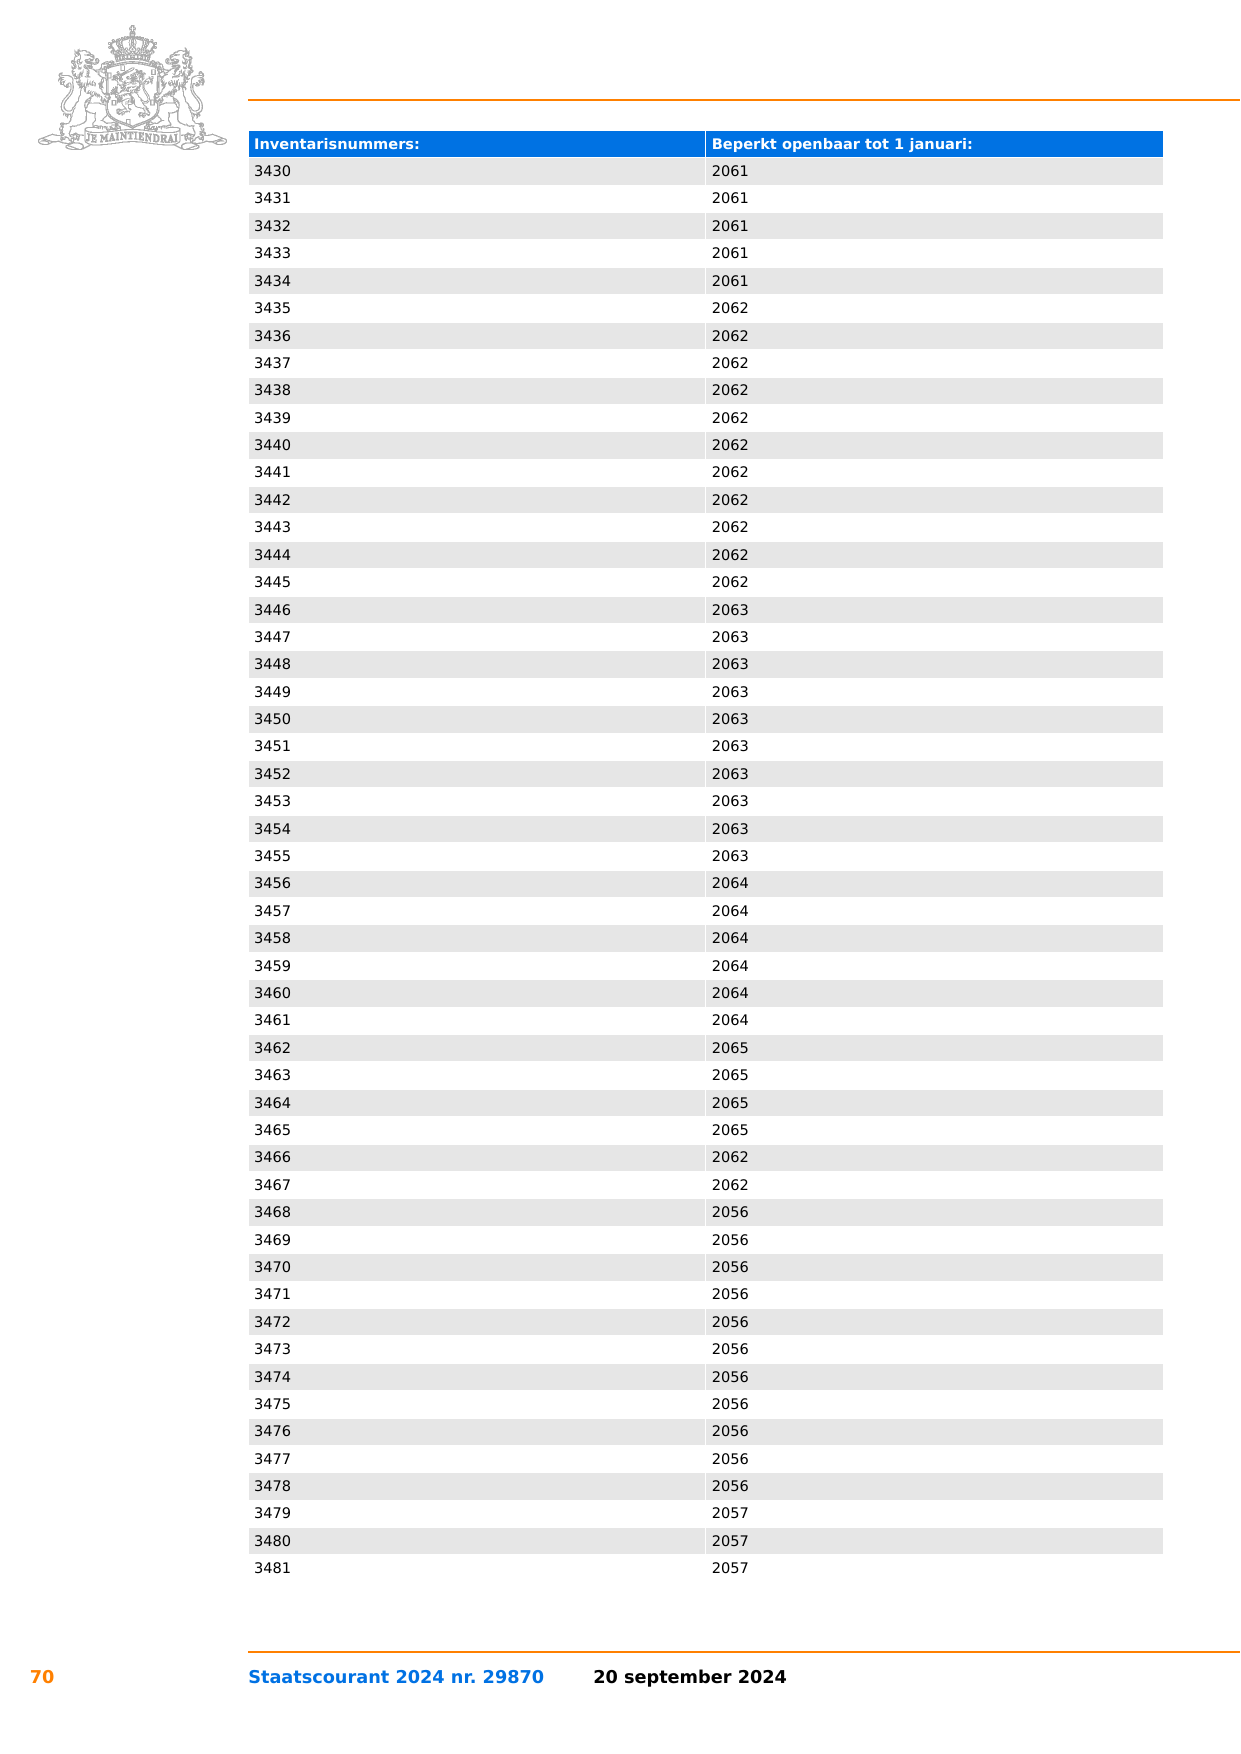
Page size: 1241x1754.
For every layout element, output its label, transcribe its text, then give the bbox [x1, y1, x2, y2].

table_cell 2056 [706, 1446, 1163, 1472]
table_cell 2062 [706, 460, 1163, 486]
table_cell 3430 [249, 158, 705, 185]
table_cell 2063 [706, 624, 1163, 650]
table_cell 2064 [706, 925, 1163, 952]
table_cell 2062 [706, 405, 1163, 431]
table_cell 2062 [706, 350, 1163, 376]
table_cell 2061 [706, 268, 1163, 294]
table_cell 2065 [706, 1063, 1163, 1089]
table_cell 3465 [249, 1117, 705, 1143]
table_cell 3461 [249, 1008, 705, 1034]
table_cell 3434 [249, 268, 705, 294]
table_cell 2061 [706, 213, 1163, 239]
table_cell 2056 [706, 1254, 1163, 1281]
table_cell 3468 [249, 1199, 705, 1226]
table_cell 3432 [249, 213, 705, 239]
table_cell 3436 [249, 323, 705, 349]
table_cell 3448 [249, 651, 705, 678]
table_cell 3471 [249, 1282, 705, 1308]
table_cell 2063 [706, 706, 1163, 733]
table_cell 2063 [706, 734, 1163, 760]
table_cell 2062 [706, 569, 1163, 596]
table_cell 3454 [249, 816, 705, 842]
table_cell 3455 [249, 843, 705, 869]
table_cell 3433 [249, 241, 705, 267]
table_cell 2062 [706, 1172, 1163, 1198]
table_cell 3460 [249, 980, 705, 1007]
table_cell 2062 [706, 515, 1163, 541]
table_cell 3453 [249, 789, 705, 815]
table_cell 3445 [249, 569, 705, 596]
table_cell 3443 [249, 515, 705, 541]
table_cell 3476 [249, 1419, 705, 1445]
table_cell 3450 [249, 706, 705, 733]
table_cell 2056 [706, 1364, 1163, 1390]
table_cell 2061 [706, 241, 1163, 267]
table_cell 3444 [249, 542, 705, 568]
table_cell 2061 [706, 158, 1163, 185]
table_cell 2057 [706, 1528, 1163, 1554]
table_cell 2056 [706, 1282, 1163, 1308]
table_cell 2062 [706, 323, 1163, 349]
table_cell 3437 [249, 350, 705, 376]
table_cell 3456 [249, 871, 705, 897]
table_cell 2061 [706, 186, 1163, 212]
table_cell 3440 [249, 432, 705, 459]
table_cell 2056 [706, 1199, 1163, 1226]
table_cell 3442 [249, 487, 705, 513]
table_cell 2056 [706, 1473, 1163, 1500]
table_cell 3466 [249, 1145, 705, 1171]
table_cell 2063 [706, 761, 1163, 787]
table_cell 3474 [249, 1364, 705, 1390]
table_cell 3463 [249, 1063, 705, 1089]
table_cell 3459 [249, 953, 705, 979]
table_cell 2064 [706, 953, 1163, 979]
table_cell 3439 [249, 405, 705, 431]
table_cell 3475 [249, 1391, 705, 1417]
table_cell 3473 [249, 1336, 705, 1363]
table_cell 3431 [249, 186, 705, 212]
table_header Beperkt openbaar tot 1 januari: [706, 131, 1163, 157]
table_cell 2057 [706, 1556, 1163, 1582]
table_cell 3481 [249, 1556, 705, 1582]
table_cell 2056 [706, 1309, 1163, 1335]
table_cell 3435 [249, 295, 705, 322]
table_cell 2065 [706, 1090, 1163, 1116]
table_cell 3462 [249, 1035, 705, 1061]
table_cell 2064 [706, 1008, 1163, 1034]
table_cell 2062 [706, 378, 1163, 404]
table_cell 2063 [706, 597, 1163, 623]
table_cell 3446 [249, 597, 705, 623]
table_cell 2062 [706, 542, 1163, 568]
table_cell 2062 [706, 432, 1163, 459]
table_cell 3480 [249, 1528, 705, 1554]
table_cell 3469 [249, 1227, 705, 1253]
picture [38, 25, 227, 150]
table_cell 2063 [706, 679, 1163, 705]
table_cell 2056 [706, 1336, 1163, 1363]
table_cell 3479 [249, 1501, 705, 1527]
table_cell 3438 [249, 378, 705, 404]
table_cell 3441 [249, 460, 705, 486]
table_cell 3452 [249, 761, 705, 787]
table_header Inventarisnummers: [249, 131, 705, 157]
table_cell 2062 [706, 487, 1163, 513]
table_cell 2056 [706, 1391, 1163, 1417]
table_cell 3467 [249, 1172, 705, 1198]
table_cell 3458 [249, 925, 705, 952]
table_cell 2057 [706, 1501, 1163, 1527]
table_cell 3457 [249, 898, 705, 924]
table_cell 2056 [706, 1419, 1163, 1445]
table_cell 2065 [706, 1117, 1163, 1143]
table_cell 3464 [249, 1090, 705, 1116]
table_cell 3449 [249, 679, 705, 705]
table_cell 2065 [706, 1035, 1163, 1061]
table_cell 2056 [706, 1227, 1163, 1253]
table_cell 2064 [706, 871, 1163, 897]
table_cell 2064 [706, 980, 1163, 1007]
table_cell 2064 [706, 898, 1163, 924]
table_cell 3477 [249, 1446, 705, 1472]
table_cell 2063 [706, 843, 1163, 869]
table_cell 2063 [706, 789, 1163, 815]
table_cell 2062 [706, 1145, 1163, 1171]
table_cell 3447 [249, 624, 705, 650]
table_cell 2062 [706, 295, 1163, 322]
table_cell 3451 [249, 734, 705, 760]
table_cell 3478 [249, 1473, 705, 1500]
table_cell 2063 [706, 816, 1163, 842]
table_cell 3472 [249, 1309, 705, 1335]
table_cell 3470 [249, 1254, 705, 1281]
table_cell 2063 [706, 651, 1163, 678]
